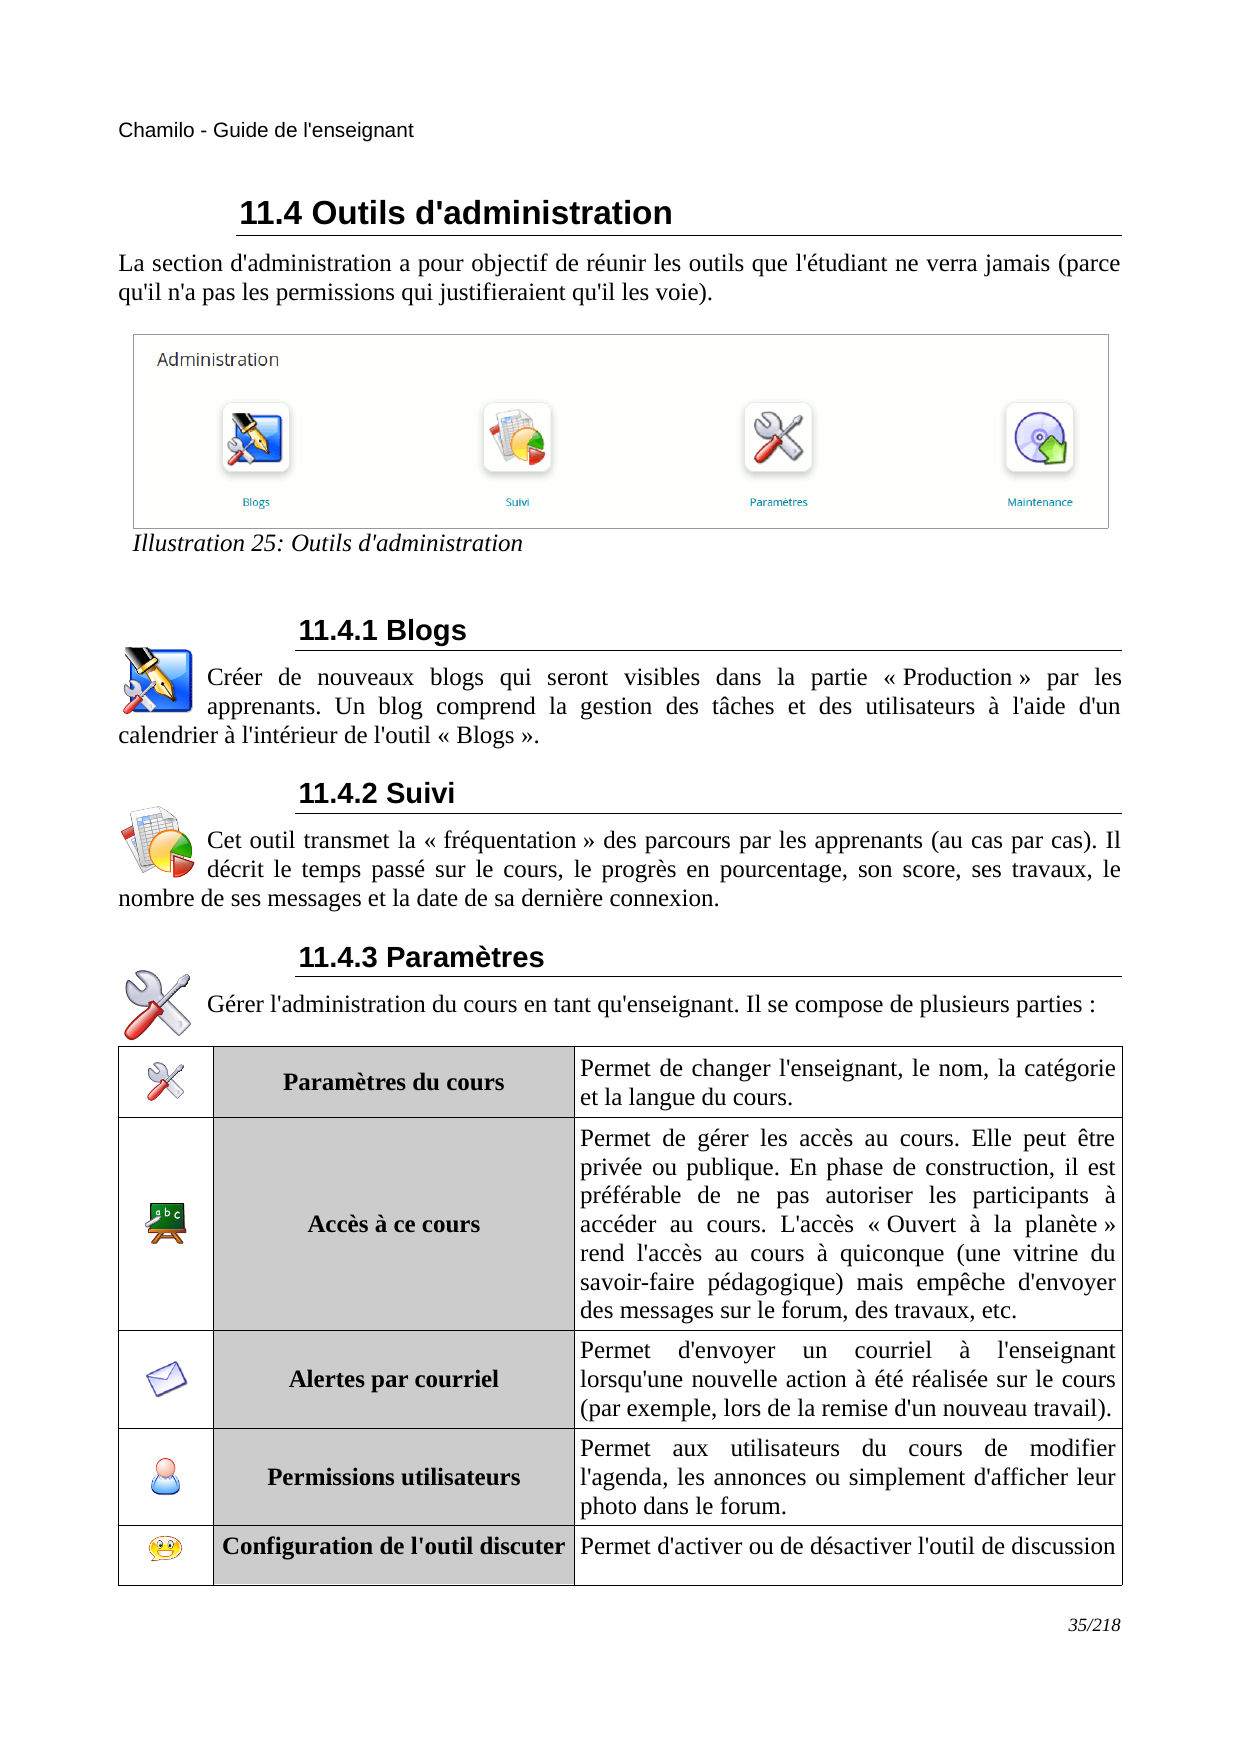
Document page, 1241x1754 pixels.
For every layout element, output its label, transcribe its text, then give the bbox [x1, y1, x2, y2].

text Illustration 25: Outils d'administration [132, 525, 1107, 556]
table_cell [119, 1331, 213, 1428]
subtitle Paramètres [295, 937, 1122, 976]
table_cell [119, 1429, 213, 1525]
table_cell Permet de gérer les accès au cours. Elle peut être privée ou publique. En phase de construction, il est préférable de ne pas autoriser les participants à accéder au cours. L'accès « Ouvert à la planète » rend l'accès au cours à quiconque (une vitrine du savoir-faire pédagogique) mais empêche d'envoyer des messages sur le forum, des travaux, etc. [575, 1118, 1122, 1330]
table_cell Permet d'envoyer un courriel à l'enseignant lorsqu'une nouvelle action à été réalisée sur le cours (par exemple, lors de la remise d'un nouveau travail). [575, 1331, 1122, 1428]
table_cell Alertes par courriel [214, 1331, 574, 1428]
text La section d'administration a pour objectif de réunir les outils que l'étudiant ne verra jamais (parce qu'il n'a pas les permissions qui justifieraient qu'il les voie). [118, 248, 1122, 306]
table_cell Permet aux utilisateurs du cours de modifier l'agenda, les annonces ou simplement d'afficher leur photo dans le forum. [575, 1429, 1122, 1525]
subtitle Suivi [295, 773, 1122, 813]
picture [143, 1356, 189, 1402]
text [134, 335, 1108, 528]
table_cell [119, 1118, 213, 1330]
table_header [119, 1047, 213, 1117]
text Cet outil transmet la « fréquentation » des parcours par les apprenants (au cas par cas). Il décrit le temps passé sur le cours, le progrès en pourcentage, son score, ses travaux, le nombre de ses messages et la date de sa dernière connexion. [118, 825, 1122, 912]
text Gérer l'administration du cours en tant qu'enseignant. Il se compose de plusieurs parties : [169, 989, 1122, 1017]
table_header Paramètres du cours [214, 1047, 574, 1117]
table_cell Permet d'activer ou de désactiver l'outil de discussion [575, 1526, 1122, 1584]
subtitle Blogs [295, 610, 1122, 650]
text Créer de nouveaux blogs qui seront visibles dans la partie « Production » par les apprenants. Un blog comprend la gestion des tâches et des utilisateurs à l'aide d'un calendrier à l'intérieur de l'outil « Blogs ». [118, 662, 1122, 748]
table_header Permet de changer l'enseignant, le nom, la catégorie et la langue du cours. [575, 1047, 1122, 1117]
table_cell Accès à ce cours [214, 1118, 574, 1330]
picture [135, 337, 1105, 525]
table_cell Configuration de l'outil discuter [214, 1526, 574, 1584]
subtitle Outils d'administration [236, 190, 1122, 235]
table_cell Permissions utilisateurs [214, 1429, 574, 1525]
table_cell [119, 1526, 213, 1584]
